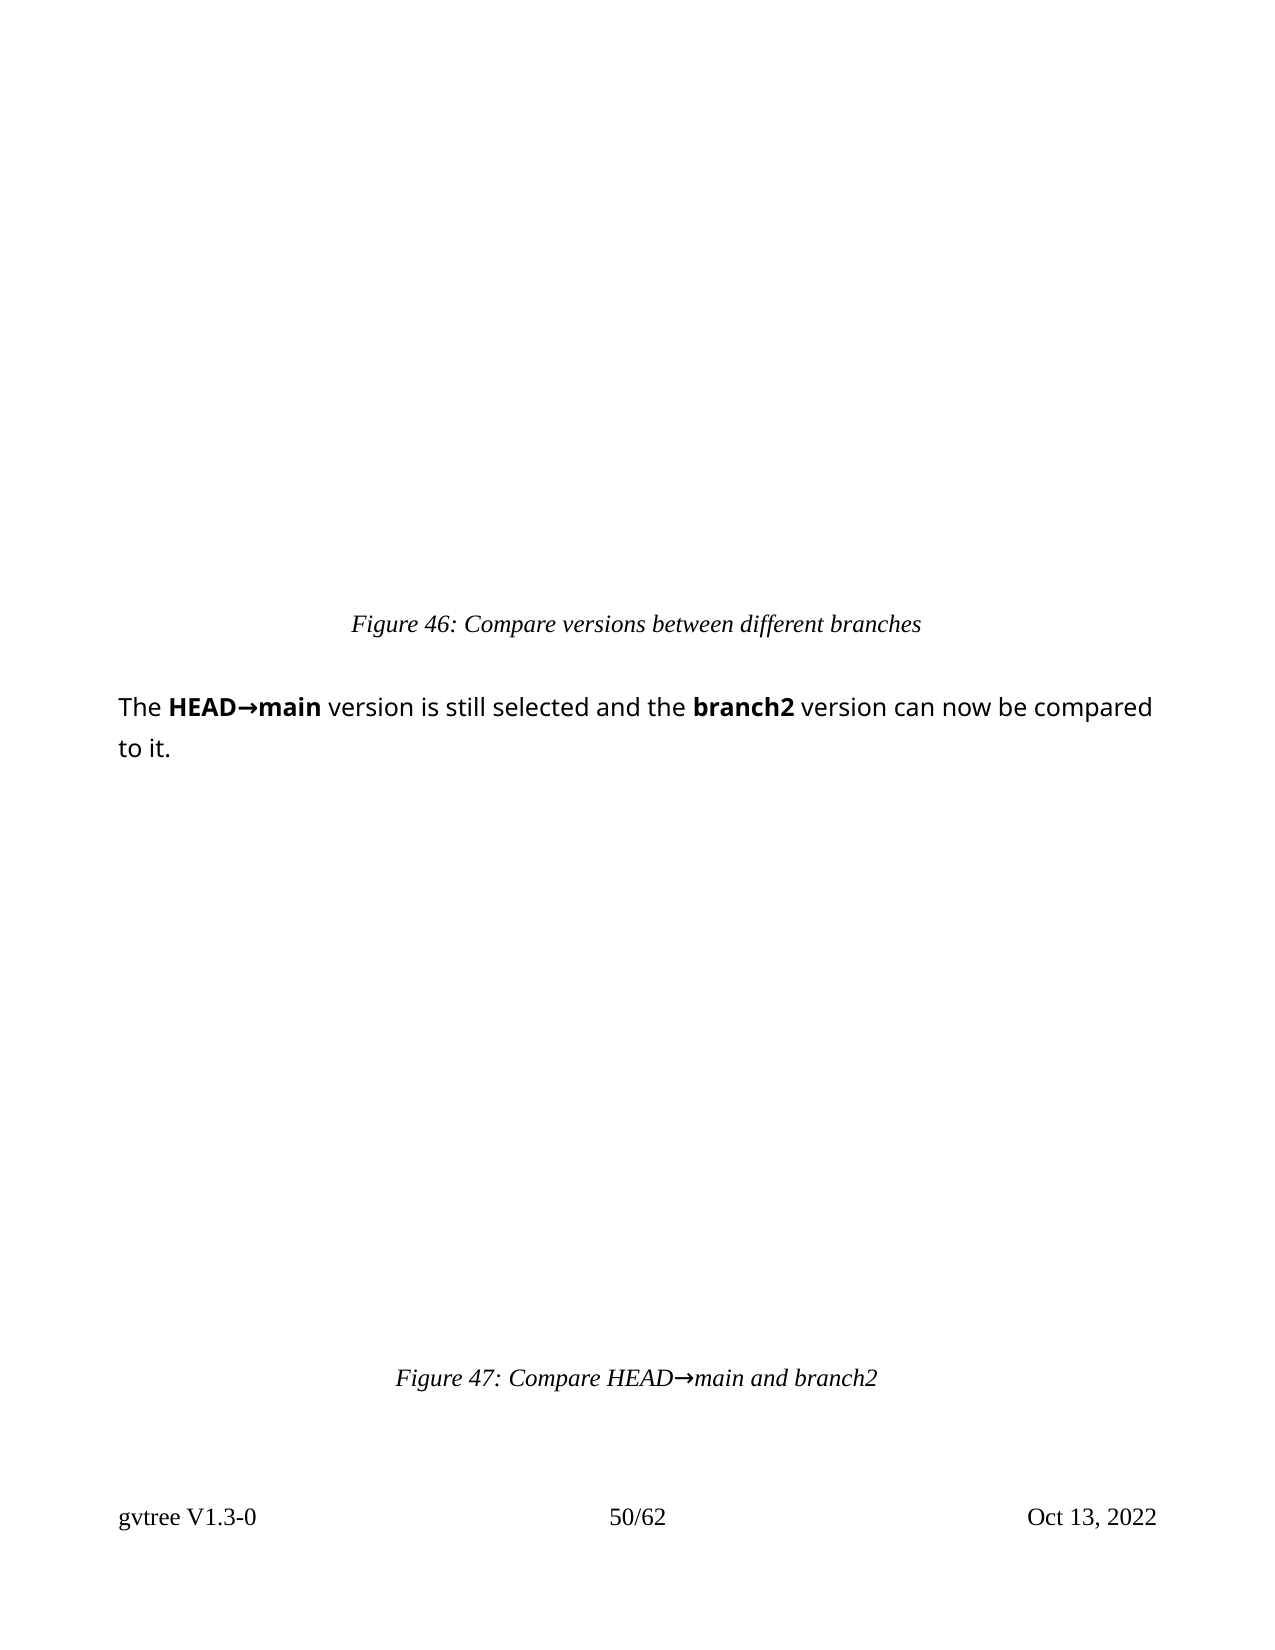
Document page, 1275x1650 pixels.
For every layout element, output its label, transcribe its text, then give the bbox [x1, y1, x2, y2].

text Figure 46: Compare versions between different branches [338, 131, 937, 638]
text Figure 47: Compare HEAD→main and branch2 [295, 799, 980, 1394]
text The HEAD→main version is still selected and the branch2 version can now be compared to it. [118, 690, 1157, 765]
